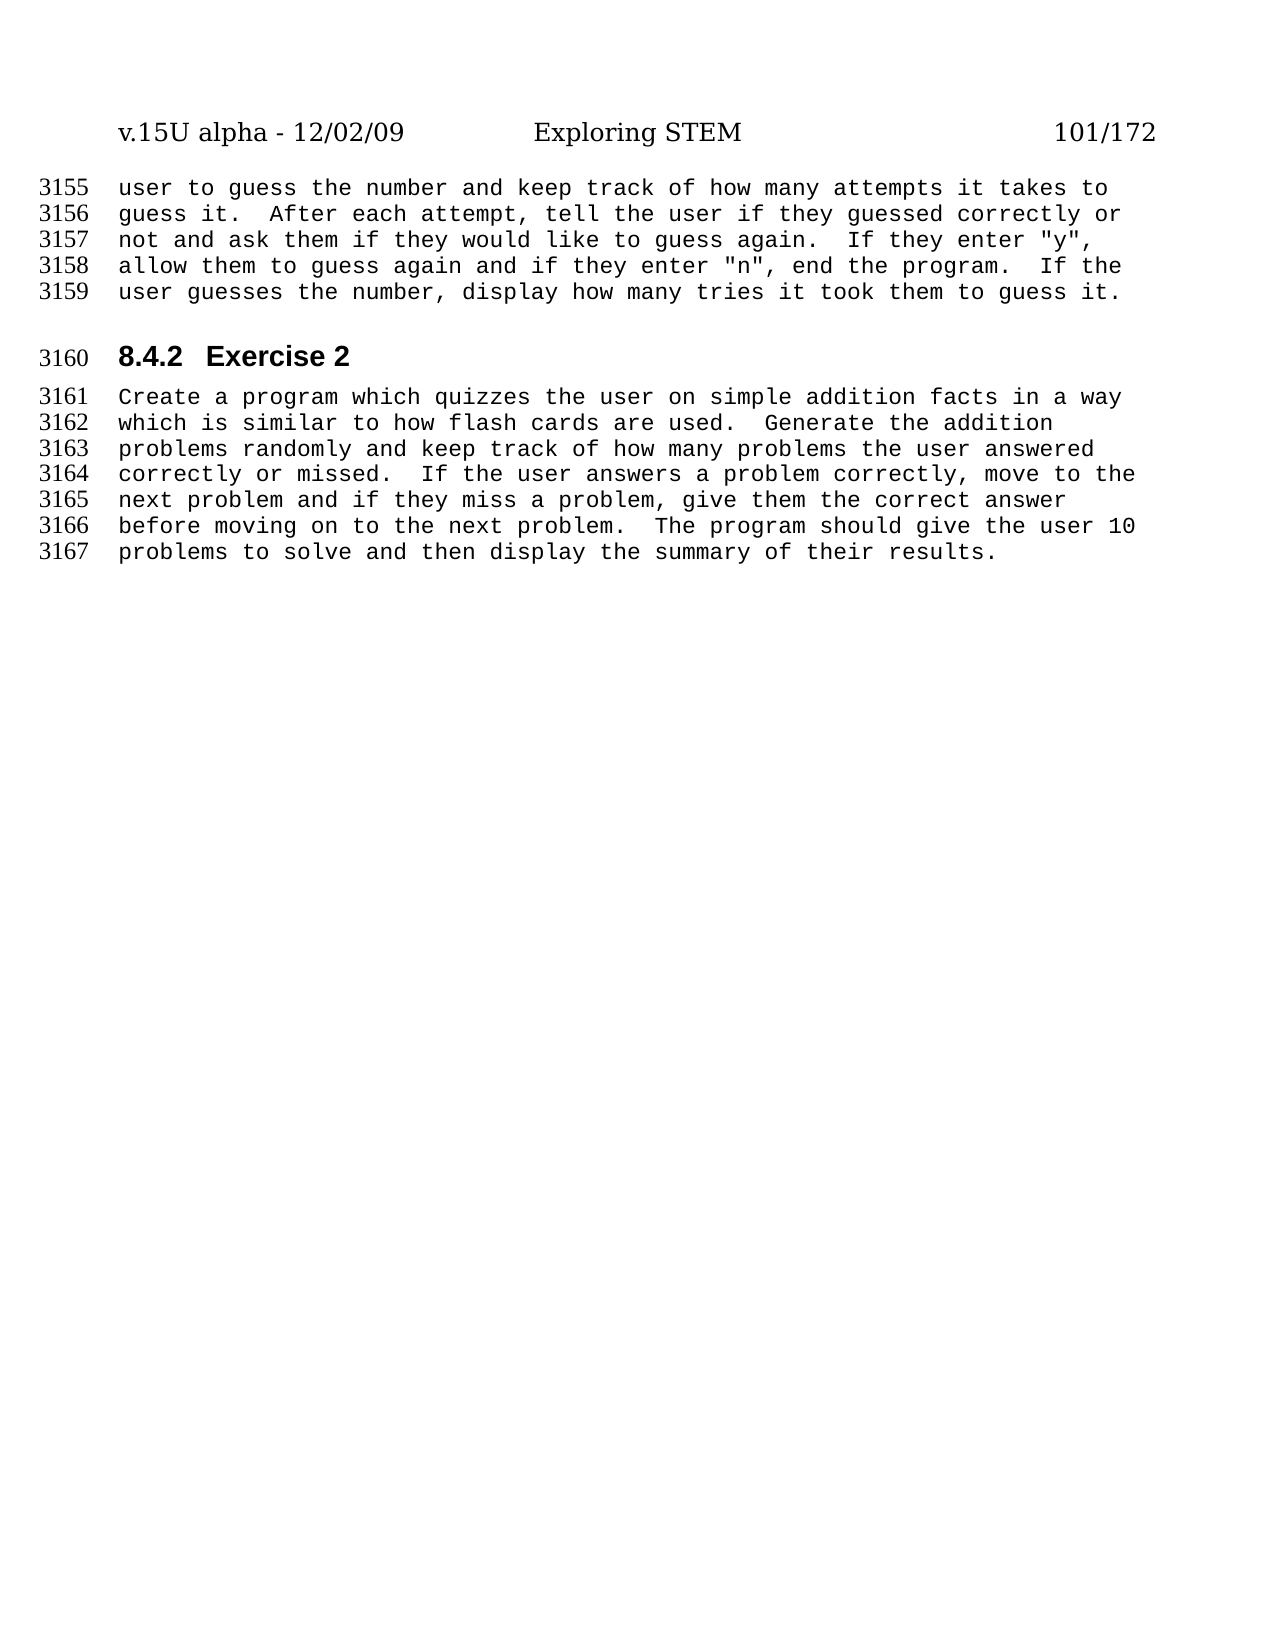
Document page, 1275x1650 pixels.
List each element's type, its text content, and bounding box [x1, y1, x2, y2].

text user to guess the number and keep track of how many attempts it takes to guess it. After each attempt, tell the user if they guessed correctly or not and ask them if they would like to guess again. If they enter "y", allow them to guess again and if they enter "n", end the program. If the user guesses the number, display how many tries it took them to guess it. [118, 177, 1157, 306]
subtitle Exercise 2 [118, 339, 1157, 373]
text Create a program which quizzes the user on simple addition facts in a way which is similar to how flash cards are used. Generate the addition problems randomly and keep track of how many problems the user answered correctly or missed. If the user answers a problem correctly, move to the next problem and if they miss a problem, give them the correct answer before moving on to the next problem. The program should give the user 10 problems to solve and then display the summary of their results. [118, 385, 1157, 567]
